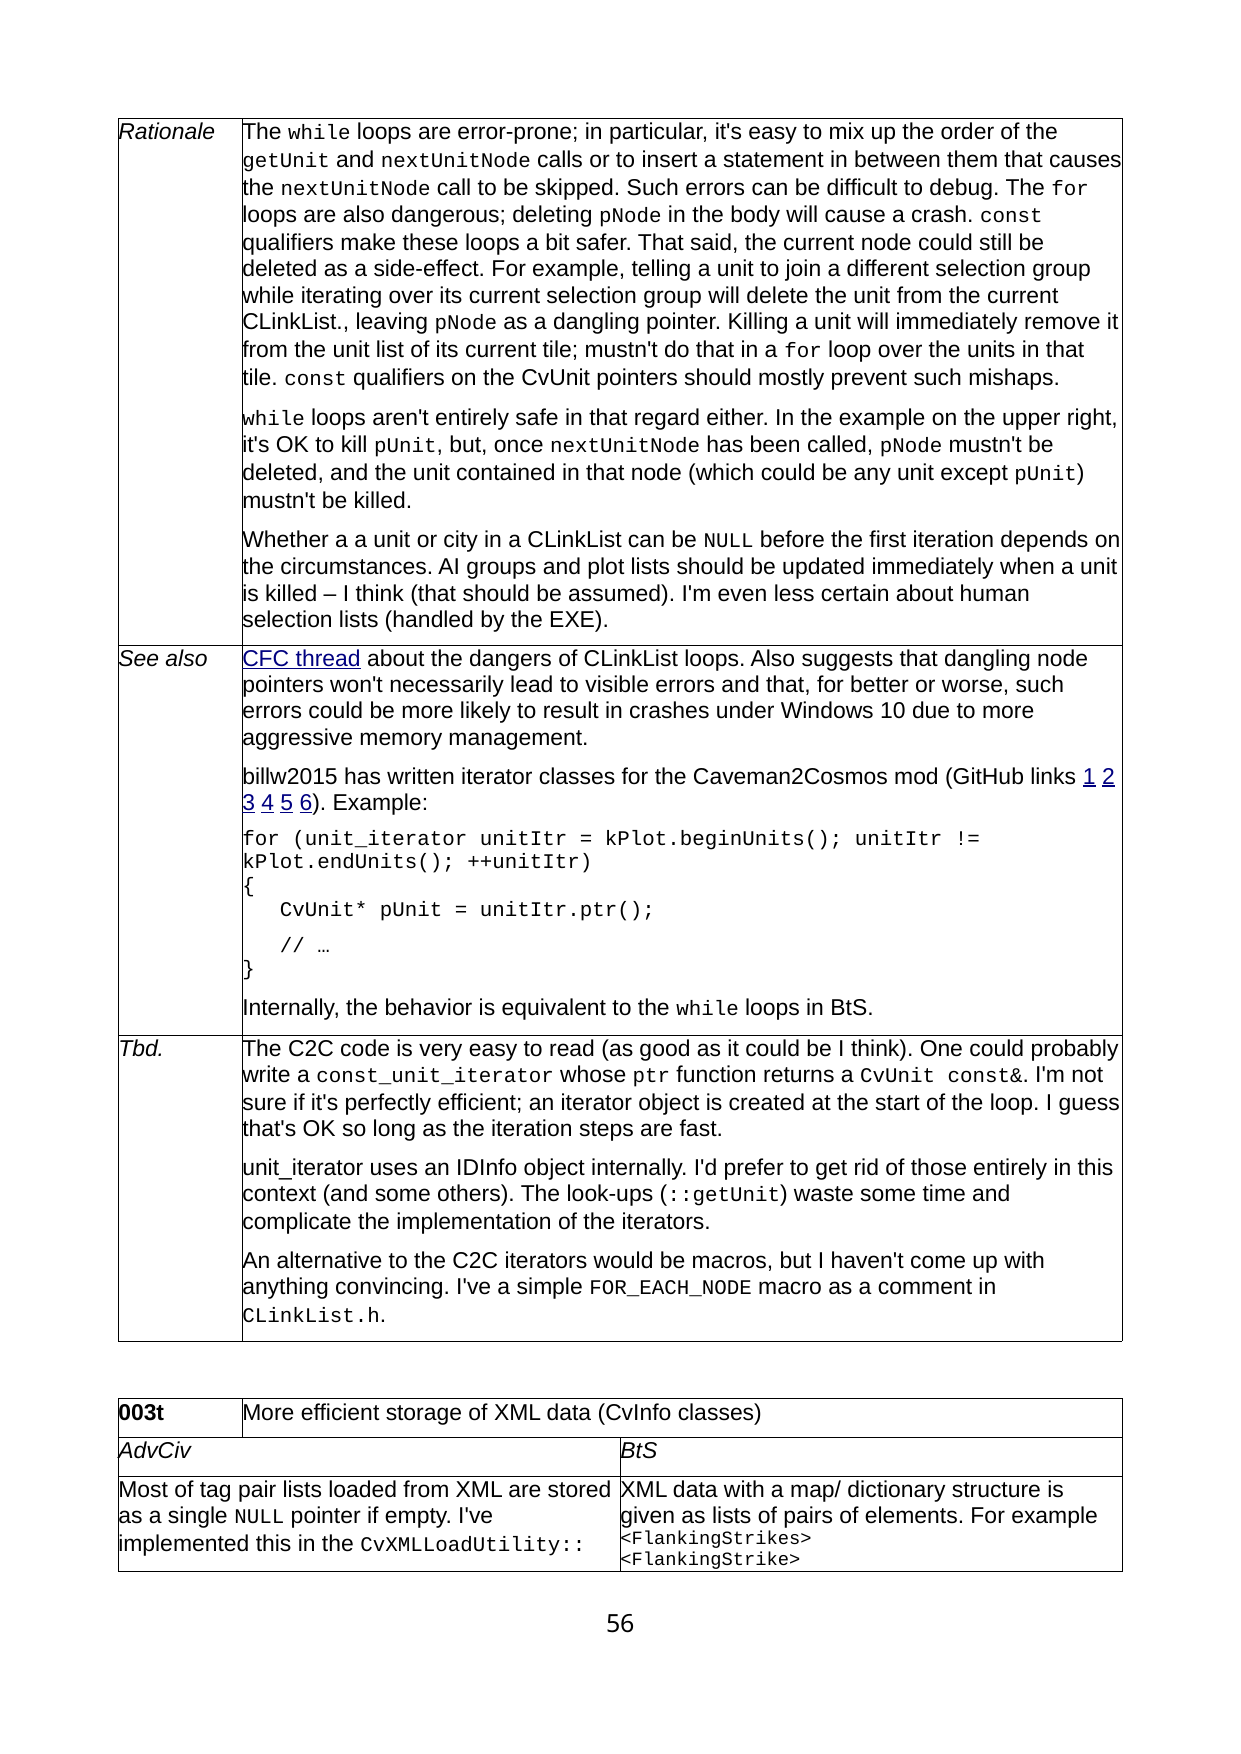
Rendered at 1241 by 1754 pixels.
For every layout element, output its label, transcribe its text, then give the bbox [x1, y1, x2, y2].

table_cell Rationale [119, 119, 242, 645]
table_header More efficient storage of XML data (CvInfo classes) [243, 1399, 1122, 1437]
table_header 003t [119, 1399, 242, 1437]
table_cell AdvCiv [119, 1438, 620, 1476]
table_cell The while loops are error-prone; in particular, it's easy to mix up the order of the getUnit and nextUnitNode calls or to insert a statement in between them that causes the nextUnitNode call to be skipped. Such errors can be difficult to debug. The for loops are also dangerous; deleting pNode in the body will cause a crash. const qualifiers make these loops a bit safer. That said, the current node could still be deleted as a side-effect. For example, telling a unit to join a different selection group while iterating over its current selection group will delete the unit from the current CLinkList., leaving pNode as a dangling pointer. Killing a unit will immediately remove it from the unit list of its current tile; mustn't do that in a for loop over the units in that tile. const qualifiers on the CvUnit pointers should mostly prevent such mishaps. while loops aren't entirely safe in that regard either. In the example on the upper right, it's OK to kill pUnit, but, once nextUnitNode has been called, pNode mustn't be deleted, and the unit contained in that node (which could be any unit except pUnit) mustn't be killed. Whether a a unit or city in a CLinkList can be NULL before the first iteration depends on the circumstances. AI groups and plot lists should be updated immediately when a unit is killed – I think (that should be assumed). I'm even less certain about human selection lists (handled by the EXE). [243, 119, 1122, 645]
table_cell Tbd. [119, 1036, 242, 1341]
table_cell The C2C code is very easy to read (as good as it could be I think). One could probably write a const_unit_iterator whose ptr function returns a CvUnit const&. I'm not sure if it's perfectly efficient; an iterator object is created at the start of the loop. I guess that's OK so long as the iteration steps are fast. unit_iterator uses an IDInfo object internally. I'd prefer to get rid of those entirely in this context (and some others). The look-ups (::getUnit) waste some time and complicate the implementation of the iterators. An alternative to the C2C iterators would be macros, but I haven't come up with anything convincing. I've a simple FOR_EACH_NODE macro as a comment in CLinkList.h. [243, 1036, 1122, 1341]
table_cell CFC thread about the dangers of CLinkList loops. Also suggests that dangling node pointers won't necessarily lead to visible errors and that, for better or worse, such errors could be more likely to result in crashes under Windows 10 due to more aggressive memory management. billw2015 has written iterator classes for the Caveman2Cosmos mod (GitHub links 1 2 3 4 5 6). Example: for (unit_iterator unitItr = kPlot.beginUnits(); unitItr != kPlot.endUnits(); ++unitItr) { CvUnit* pUnit = unitItr.ptr(); // … } Internally, the behavior is equivalent to the while loops in BtS. [243, 646, 1122, 1034]
table_cell BtS [621, 1438, 1122, 1476]
table_cell See also [119, 646, 242, 1034]
table_cell Most of tag pair lists loaded from XML are stored as a single NULL pointer if empty. I've implemented this in the CvXMLLoadUtility:: [119, 1477, 620, 1571]
table_cell XML data with a map/ dictionary structure is given as lists of pairs of elements. For example <FlankingStrikes> <FlankingStrike> [621, 1477, 1122, 1571]
